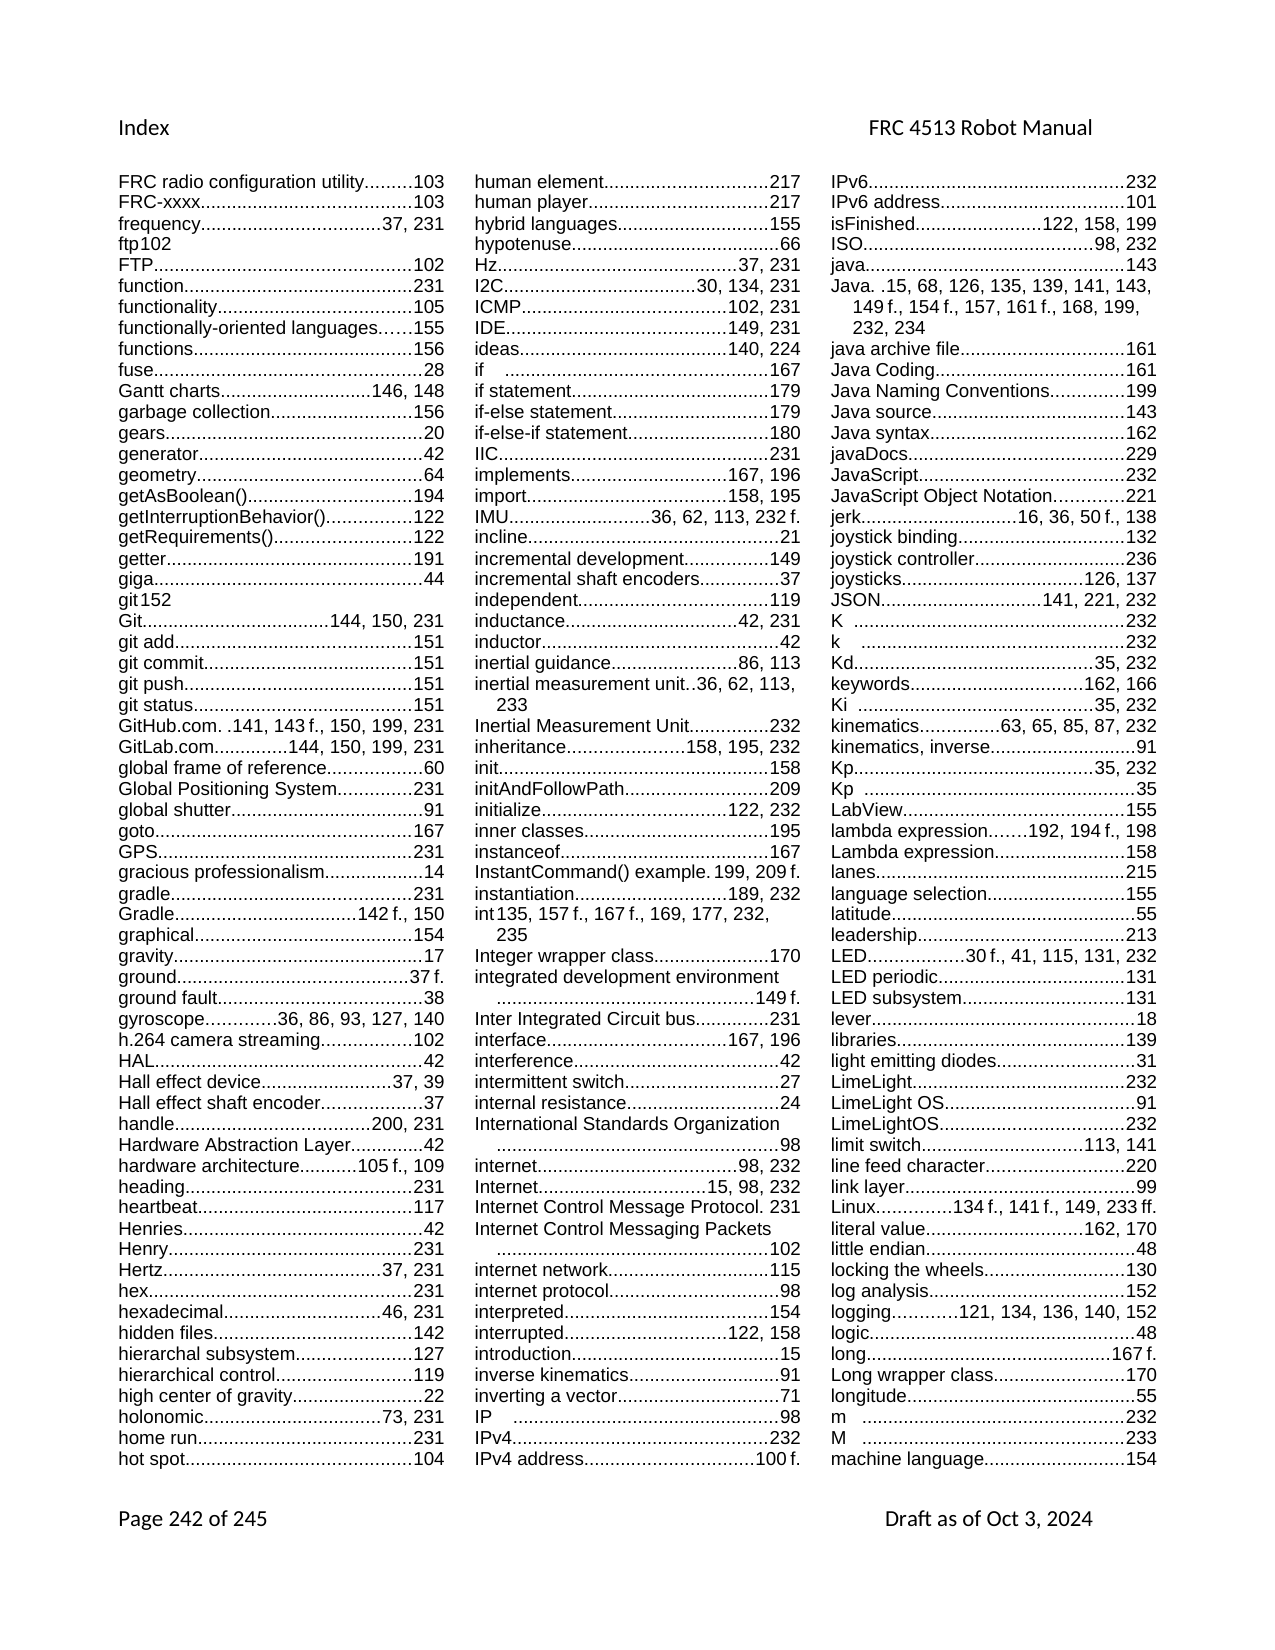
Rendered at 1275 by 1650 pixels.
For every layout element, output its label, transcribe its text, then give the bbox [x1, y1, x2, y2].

text java 143 [831, 255, 1157, 276]
text functionally-oriented languages 155 [118, 318, 444, 338]
text language selection 155 [831, 883, 1157, 904]
text I2C 30, 134, 231 [474, 276, 801, 297]
text LED periodic 131 [831, 967, 1157, 988]
text holonomic 73, 231 [118, 1406, 444, 1427]
text ideas 140, 224 [474, 338, 801, 359]
text inductor 42 [474, 632, 801, 653]
text internet network 115 [474, 1260, 801, 1281]
text Kp 35 [831, 778, 1157, 799]
text LabView 155 [831, 799, 1157, 820]
text longitude 55 [831, 1385, 1157, 1406]
text Java Coding 161 [831, 359, 1157, 380]
text hex 231 [118, 1281, 444, 1302]
text getInterruptionBehavior() 122 [118, 506, 444, 527]
text generator 42 [118, 443, 444, 464]
text incremental development 149 [474, 548, 801, 569]
text IDE 149, 231 [474, 318, 801, 338]
text Git 144, 150, 231 [118, 611, 444, 632]
text logic 48 [831, 1323, 1157, 1343]
text joysticks 126, 137 [831, 569, 1157, 590]
text goto 167 [118, 820, 444, 841]
text gracious professionalism 14 [118, 862, 444, 883]
text M 233 [831, 1427, 1157, 1448]
text LimeLight 232 [831, 1071, 1157, 1092]
text Gantt charts 146, 148 [118, 380, 444, 401]
text HAL 42 [118, 1050, 444, 1071]
text kinematics 63, 65, 85, 87, 232 [831, 715, 1157, 736]
text IPv4 232 [474, 1427, 801, 1448]
text InstantCommand() example 199, 209 f. [474, 862, 801, 883]
text LimeLightOS 232 [831, 1113, 1157, 1134]
text implements 167, 196 [474, 464, 801, 485]
text inverting a vector 71 [474, 1385, 801, 1406]
text gradle 231 [118, 883, 444, 904]
text init 158 [474, 757, 801, 778]
text Java source 143 [831, 401, 1157, 422]
text LimeLight OS 91 [831, 1092, 1157, 1113]
text little endian 48 [831, 1239, 1157, 1260]
text gravity 17 [118, 946, 444, 967]
text javaDocs 229 [831, 443, 1157, 464]
text Kd 35, 232 [831, 653, 1157, 673]
text Hall effect device 37, 39 [118, 1071, 444, 1092]
text Integer wrapper class 170 [474, 946, 801, 967]
text functionality 105 [118, 297, 444, 318]
text Inertial Measurement Unit 232 [474, 715, 801, 736]
text Hall effect shaft encoder 37 [118, 1092, 444, 1113]
text Linux 134 f., 141 f., 149, 233 ff. [831, 1197, 1157, 1218]
text incline 21 [474, 527, 801, 548]
text initAndFollowPath 209 [474, 778, 801, 799]
text functions 156 [118, 338, 444, 359]
text IP 98 [474, 1406, 801, 1427]
text lever 18 [831, 1008, 1157, 1029]
text lanes 215 [831, 862, 1157, 883]
text joystick controller 236 [831, 548, 1157, 569]
text hierarchal subsystem 127 [118, 1343, 444, 1364]
text GPS 231 [118, 841, 444, 862]
text frequency 37, 231 [118, 213, 444, 234]
text if 167 [474, 359, 801, 380]
text Java syntax 162 [831, 422, 1157, 443]
text JavaScript 232 [831, 464, 1157, 485]
text International Standards Organization 98 [474, 1113, 801, 1155]
text git status 151 [118, 694, 444, 715]
text java archive file 161 [831, 338, 1157, 359]
text git commit 151 [118, 653, 444, 673]
text ground 37 f. [118, 967, 444, 988]
text IIC 231 [474, 443, 801, 464]
text git 152 [118, 590, 444, 611]
text heartbeat 117 [118, 1197, 444, 1218]
text giga 44 [118, 569, 444, 590]
text inertial guidance 86, 113 [474, 653, 801, 673]
text instantiation 189, 232 [474, 883, 801, 904]
text LED subsystem 131 [831, 988, 1157, 1008]
text import 158, 195 [474, 485, 801, 506]
text inverse kinematics 91 [474, 1364, 801, 1385]
text fuse 28 [118, 359, 444, 380]
text h.264 camera streaming 102 [118, 1029, 444, 1050]
text Henry 231 [118, 1239, 444, 1260]
text internal resistance 24 [474, 1092, 801, 1113]
text global frame of reference 60 [118, 757, 444, 778]
text IPv6 232 [831, 171, 1157, 192]
text incremental shaft encoders 37 [474, 569, 801, 590]
text log analysis 152 [831, 1281, 1157, 1302]
text heading 231 [118, 1176, 444, 1197]
text joystick binding 132 [831, 527, 1157, 548]
text m 232 [831, 1406, 1157, 1427]
text Internet Control Messaging Packets 102 [474, 1218, 801, 1260]
text GitLab.com 144, 150, 199, 231 [118, 736, 444, 757]
text LED 30 f., 41, 115, 131, 232 [831, 946, 1157, 967]
text independent 119 [474, 590, 801, 611]
text interpreted 154 [474, 1302, 801, 1323]
text getAsBoolean() 194 [118, 485, 444, 506]
text hybrid languages 155 [474, 213, 801, 234]
text getRequirements() 122 [118, 527, 444, 548]
text Global Positioning System 231 [118, 778, 444, 799]
text logging 121, 134, 136, 140, 152 [831, 1302, 1157, 1323]
text git push 151 [118, 673, 444, 694]
text Hz 37, 231 [474, 255, 801, 276]
text if statement 179 [474, 380, 801, 401]
text Ki 35, 232 [831, 694, 1157, 715]
text human player 217 [474, 192, 801, 213]
text line feed character 220 [831, 1155, 1157, 1176]
text isFinished 122, 158, 199 [831, 213, 1157, 234]
text Hertz 37, 231 [118, 1260, 444, 1281]
text interference 42 [474, 1050, 801, 1071]
text GitHub.com 141, 143 f., 150, 199, 231 [118, 715, 444, 736]
text Internet 15, 98, 232 [474, 1176, 801, 1197]
text hierarchical control 119 [118, 1364, 444, 1385]
text getter 191 [118, 548, 444, 569]
text hypotenuse 66 [474, 234, 801, 255]
text lambda expression 192, 194 f., 198 [831, 820, 1157, 841]
text inductance 42, 231 [474, 611, 801, 632]
text hexadecimal 46, 231 [118, 1302, 444, 1323]
text human element 217 [474, 171, 801, 192]
text literal value 162, 170 [831, 1218, 1157, 1239]
text machine language 154 [831, 1448, 1157, 1469]
text instanceof 167 [474, 841, 801, 862]
text ftp 102 [118, 234, 444, 255]
text Henries 42 [118, 1218, 444, 1239]
text Java 15, 68, 126, 135, 139, 141, 143, 149 f., 154 f., 157, 161 f., 168, 199, 232, 234 [831, 276, 1157, 338]
text limit switch 113, 141 [831, 1134, 1157, 1155]
text interface 167, 196 [474, 1029, 801, 1050]
text kinematics, inverse 91 [831, 736, 1157, 757]
text leadership 213 [831, 925, 1157, 946]
text ICMP 102, 231 [474, 297, 801, 318]
text FTP 102 [118, 255, 444, 276]
text long 167 f. [831, 1343, 1157, 1364]
text IPv6 address 101 [831, 192, 1157, 213]
text intermittent switch 27 [474, 1071, 801, 1092]
text hot spot 104 [118, 1448, 444, 1469]
text JavaScript Object Notation 221 [831, 485, 1157, 506]
text hidden files 142 [118, 1323, 444, 1343]
text FRC-xxxx 103 [118, 192, 444, 213]
text introduction 15 [474, 1343, 801, 1364]
text gyroscope 36, 86, 93, 127, 140 [118, 1008, 444, 1029]
text JSON 141, 221, 232 [831, 590, 1157, 611]
text Internet Control Message Protocol 231 [474, 1197, 801, 1218]
text graphical 154 [118, 925, 444, 946]
text Java Naming Conventions 199 [831, 380, 1157, 401]
text ground fault 38 [118, 988, 444, 1008]
text link layer 99 [831, 1176, 1157, 1197]
text git add 151 [118, 632, 444, 653]
text handle 200, 231 [118, 1113, 444, 1134]
text initialize 122, 232 [474, 799, 801, 820]
text internet protocol 98 [474, 1281, 801, 1302]
text inertial measurement unit 36, 62, 113, 233 [474, 673, 801, 715]
text Inter Integrated Circuit bus 231 [474, 1008, 801, 1029]
text high center of gravity 22 [118, 1385, 444, 1406]
text gears 20 [118, 422, 444, 443]
text IPv4 address 100 f. [474, 1448, 801, 1469]
text Gradle 142 f., 150 [118, 904, 444, 925]
text geometry 64 [118, 464, 444, 485]
text FRC radio configuration utility 103 [118, 171, 444, 192]
text jerk 16, 36, 50 f., 138 [831, 506, 1157, 527]
text integrated development environment 149 f. [474, 967, 801, 1008]
text inheritance 158, 195, 232 [474, 736, 801, 757]
text Long wrapper class 170 [831, 1364, 1157, 1385]
text inner classes 195 [474, 820, 801, 841]
text internet 98, 232 [474, 1155, 801, 1176]
text libraries 139 [831, 1029, 1157, 1050]
text Hardware Abstraction Layer 42 [118, 1134, 444, 1155]
text garbage collection 156 [118, 401, 444, 422]
text if-else-if statement 180 [474, 422, 801, 443]
text global shutter 91 [118, 799, 444, 820]
text K 232 [831, 611, 1157, 632]
text Lambda expression 158 [831, 841, 1157, 862]
text function 231 [118, 276, 444, 297]
text IMU 36, 62, 113, 232 f. [474, 506, 801, 527]
text hardware architecture 105 f., 109 [118, 1155, 444, 1176]
text interrupted 122, 158 [474, 1323, 801, 1343]
text home run 231 [118, 1427, 444, 1448]
text int 135, 157 f., 167 f., 169, 177, 232, 235 [474, 904, 801, 946]
text k 232 [831, 632, 1157, 653]
text keywords 162, 166 [831, 673, 1157, 694]
text if-else statement 179 [474, 401, 801, 422]
text ISO 98, 232 [831, 234, 1157, 255]
text locking the wheels 130 [831, 1260, 1157, 1281]
text light emitting diodes 31 [831, 1050, 1157, 1071]
text latitude 55 [831, 904, 1157, 925]
text Kp 35, 232 [831, 757, 1157, 778]
